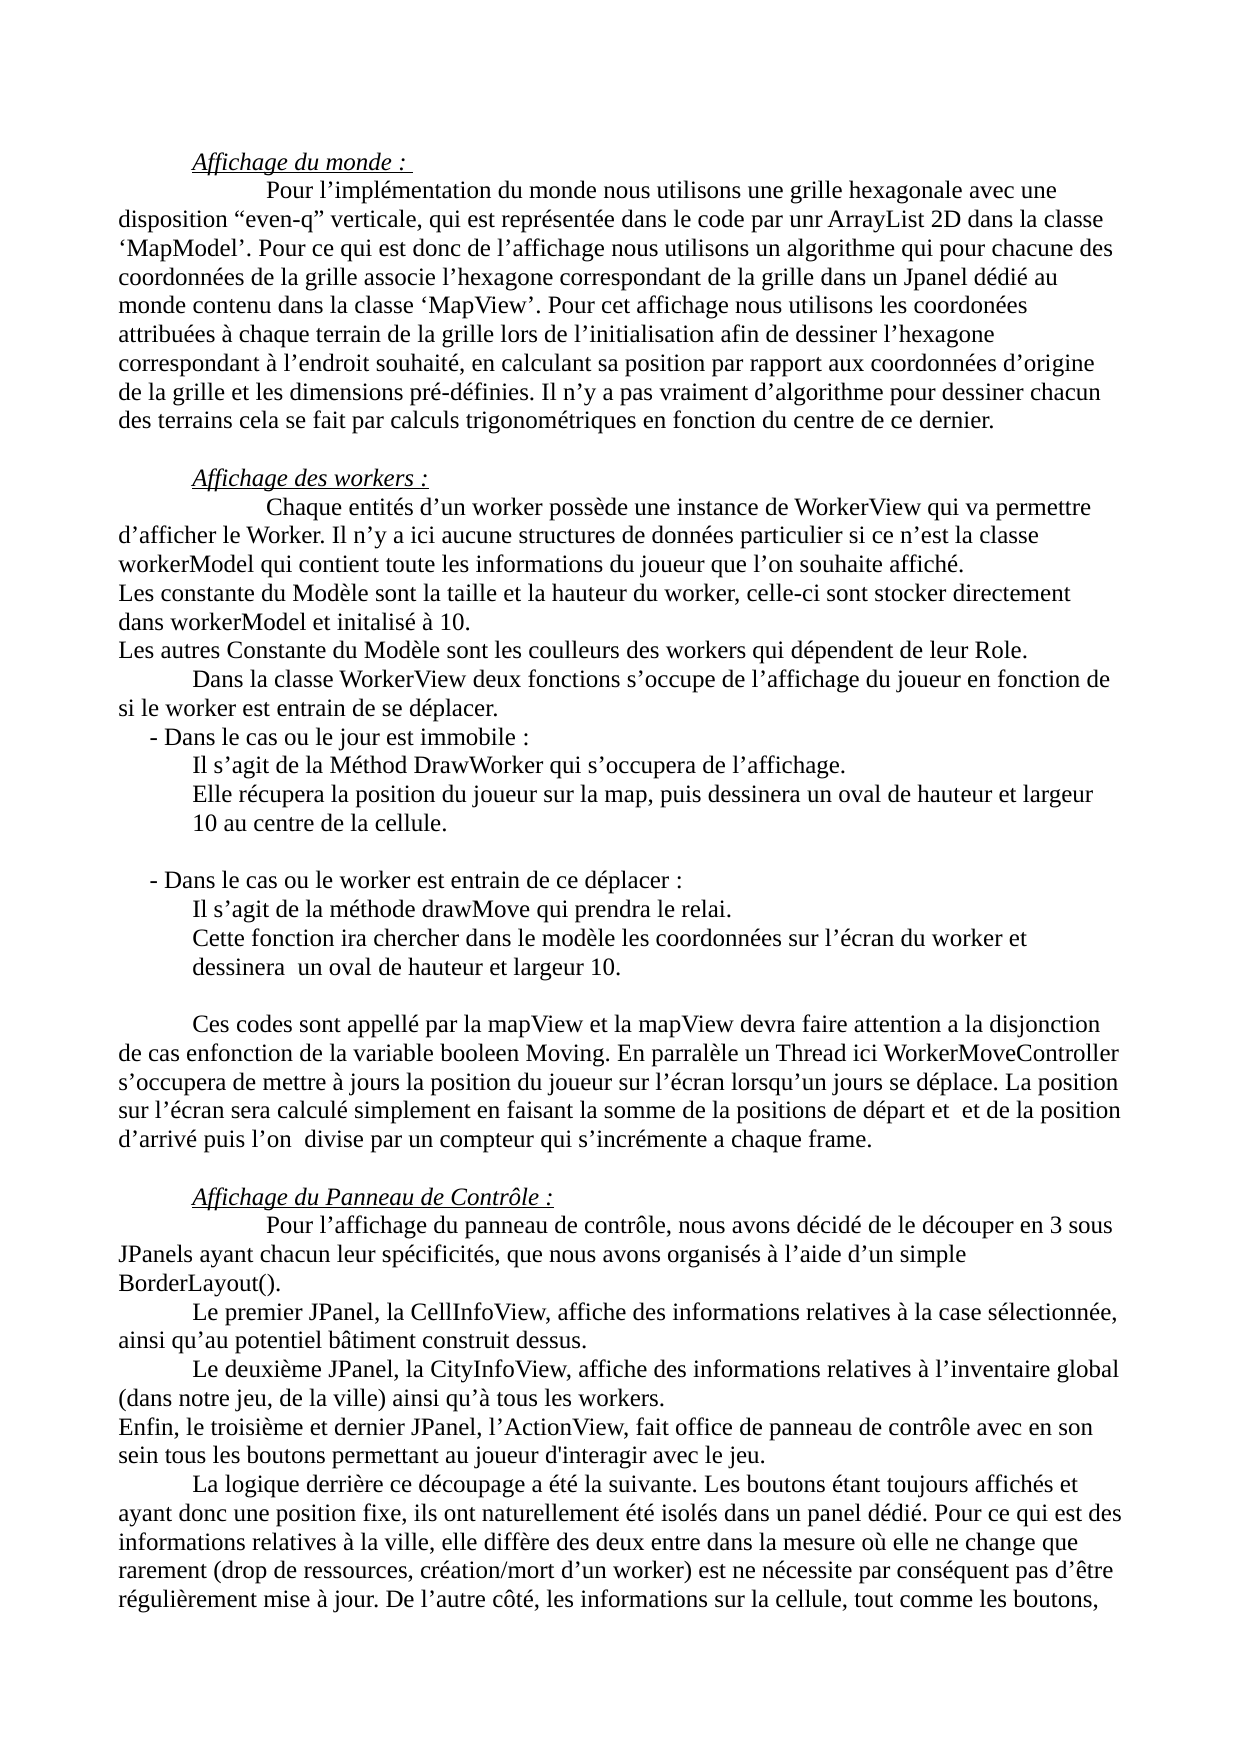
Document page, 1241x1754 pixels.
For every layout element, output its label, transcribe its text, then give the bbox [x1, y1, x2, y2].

text Pour l’affichage du panneau de contrôle, nous avons décidé de le découper en 3 sous JPanels ayant chacun leur spécificités, que nous avons organisés à l’aide d’un simple BorderLayout(). [118, 1211, 1122, 1297]
text Les autres Constante du Modèle sont les coulleurs des workers qui dépendent de leur Role. [118, 636, 1122, 664]
text Le deuxième JPanel, la CityInfoView, affiche des informations relatives à l’inventaire global (dans notre jeu, de la ville) ainsi qu’à tous les workers. [118, 1354, 1122, 1412]
text Pour l’implémentation du monde nous utilisons une grille hexagonale avec une disposition “even-q” verticale, qui est représentée dans le code par unr ArrayList 2D dans la classe ‘MapModel’. Pour ce qui est donc de l’affichage nous utilisons un algorithme qui pour chacune des coordonnées de la grille associe l’hexagone correspondant de la grille dans un Jpanel dédié au monde contenu dans la classe ‘MapView’. Pour cet affichage nous utilisons les coordonées attribuées à chaque terrain de la grille lors de l’initialisation afin de dessiner l’hexagone correspondant à l’endroit souhaité, en calculant sa position par rapport aux coordonnées d’origine de la grille et les dimensions pré-définies. Il n’y a pas vraiment d’algorithme pour dessiner chacun des terrains cela se fait par calculs trigonométriques en fonction du centre de ce dernier. [118, 176, 1122, 434]
text Affichage du Panneau de Contrôle : [118, 1182, 1122, 1211]
text - Dans le cas ou le worker est entrain de ce déplacer : [118, 866, 1122, 894]
text Affichage des workers : [118, 463, 1122, 492]
text Il s’agit de la méthode drawMove qui prendra le relai. [118, 894, 1122, 923]
text Les constante du Modèle sont la taille et la hauteur du worker, celle-ci sont stocker directement dans workerModel et initalisé à 10. [118, 578, 1122, 636]
text Il s’agit de la Méthod DrawWorker qui s’occupera de l’affichage. [118, 751, 1122, 779]
text Elle récupera la position du joueur sur la map, puis dessinera un oval de hauteur et largeur 10 au centre de la cellule. [118, 779, 1122, 837]
text Cette fonction ira chercher dans le modèle les coordonnées sur l’écran du worker et dessinera un oval de hauteur et largeur 10. [118, 923, 1122, 981]
text Affichage du monde : [118, 147, 1122, 176]
text Enfin, le troisième et dernier JPanel, l’ActionView, fait office de panneau de contrôle avec en son sein tous les boutons permettant au joueur d'interagir avec le jeu. [118, 1412, 1122, 1469]
text - Dans le cas ou le jour est immobile : [118, 722, 1122, 751]
text Dans la classe WorkerView deux fonctions s’occupe de l’affichage du joueur en fonction de si le worker est entrain de se déplacer. [118, 664, 1122, 722]
text Chaque entités d’un worker possède une instance de WorkerView qui va permettre d’afficher le Worker. Il n’y a ici aucune structures de données particulier si ce n’est la classe workerModel qui contient toute les informations du joueur que l’on souhaite affiché. [118, 492, 1122, 578]
text Ces codes sont appellé par la mapView et la mapView devra faire attention a la disjonction de cas enfonction de la variable booleen Moving. En parralèle un Thread ici WorkerMoveController s’occupera de mettre à jours la position du joueur sur l’écran lorsqu’un jours se déplace. La position sur l’écran sera calculé simplement en faisant la somme de la positions de départ et et de la position d’arrivé puis l’on divise par un compteur qui s’incrémente a chaque frame. [118, 1009, 1122, 1153]
text Le premier JPanel, la CellInfoView, affiche des informations relatives à la case sélectionnée, ainsi qu’au potentiel bâtiment construit dessus. [118, 1297, 1122, 1354]
text La logique derrière ce découpage a été la suivante. Les boutons étant toujours affichés et ayant donc une position fixe, ils ont naturellement été isolés dans un panel dédié. Pour ce qui est des informations relatives à la ville, elle diffère des deux entre dans la mesure où elle ne change que rarement (drop de ressources, création/mort d’un worker) est ne nécessite par conséquent pas d’être régulièrement mise à jour. De l’autre côté, les informations sur la cellule, tout comme les boutons, [118, 1469, 1122, 1613]
